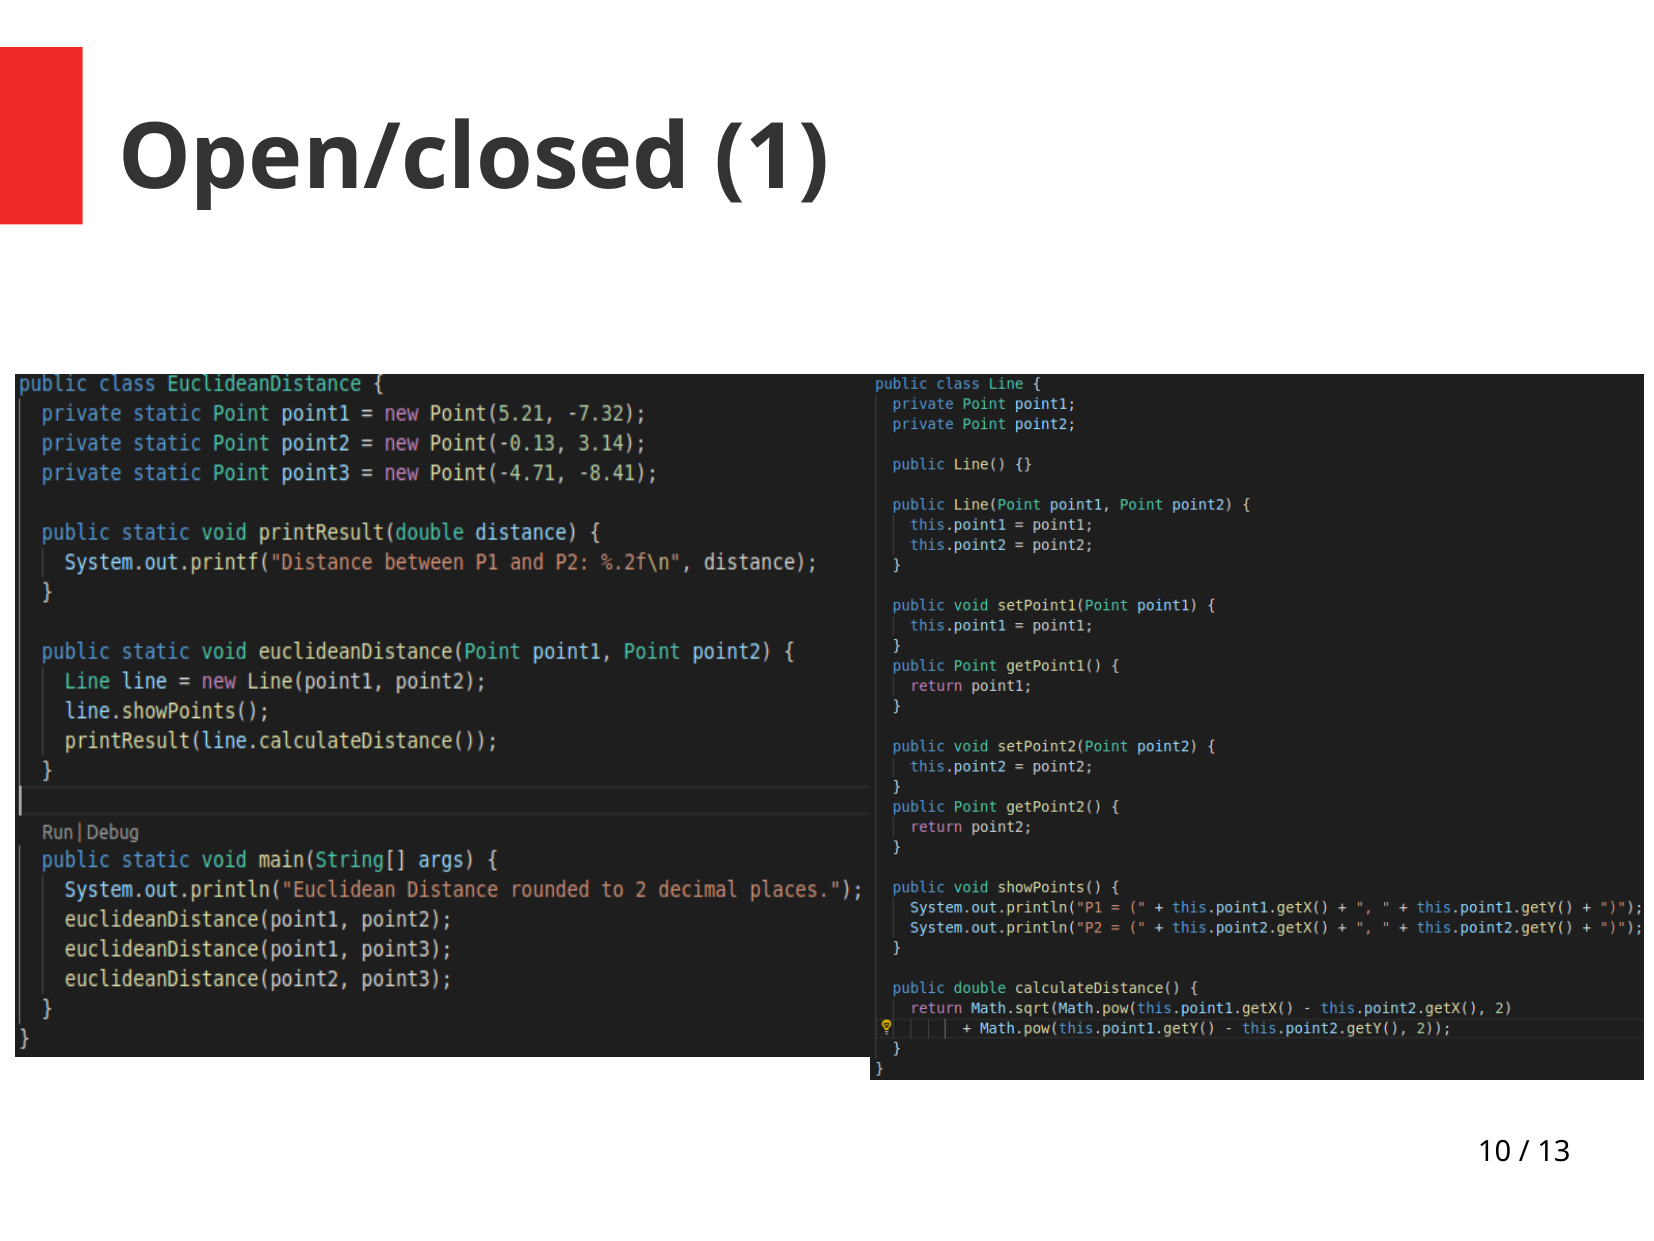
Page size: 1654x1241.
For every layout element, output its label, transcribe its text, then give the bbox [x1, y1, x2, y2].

picture [15, 374, 1644, 1081]
title Open/closed (1) [118, 49, 1571, 257]
